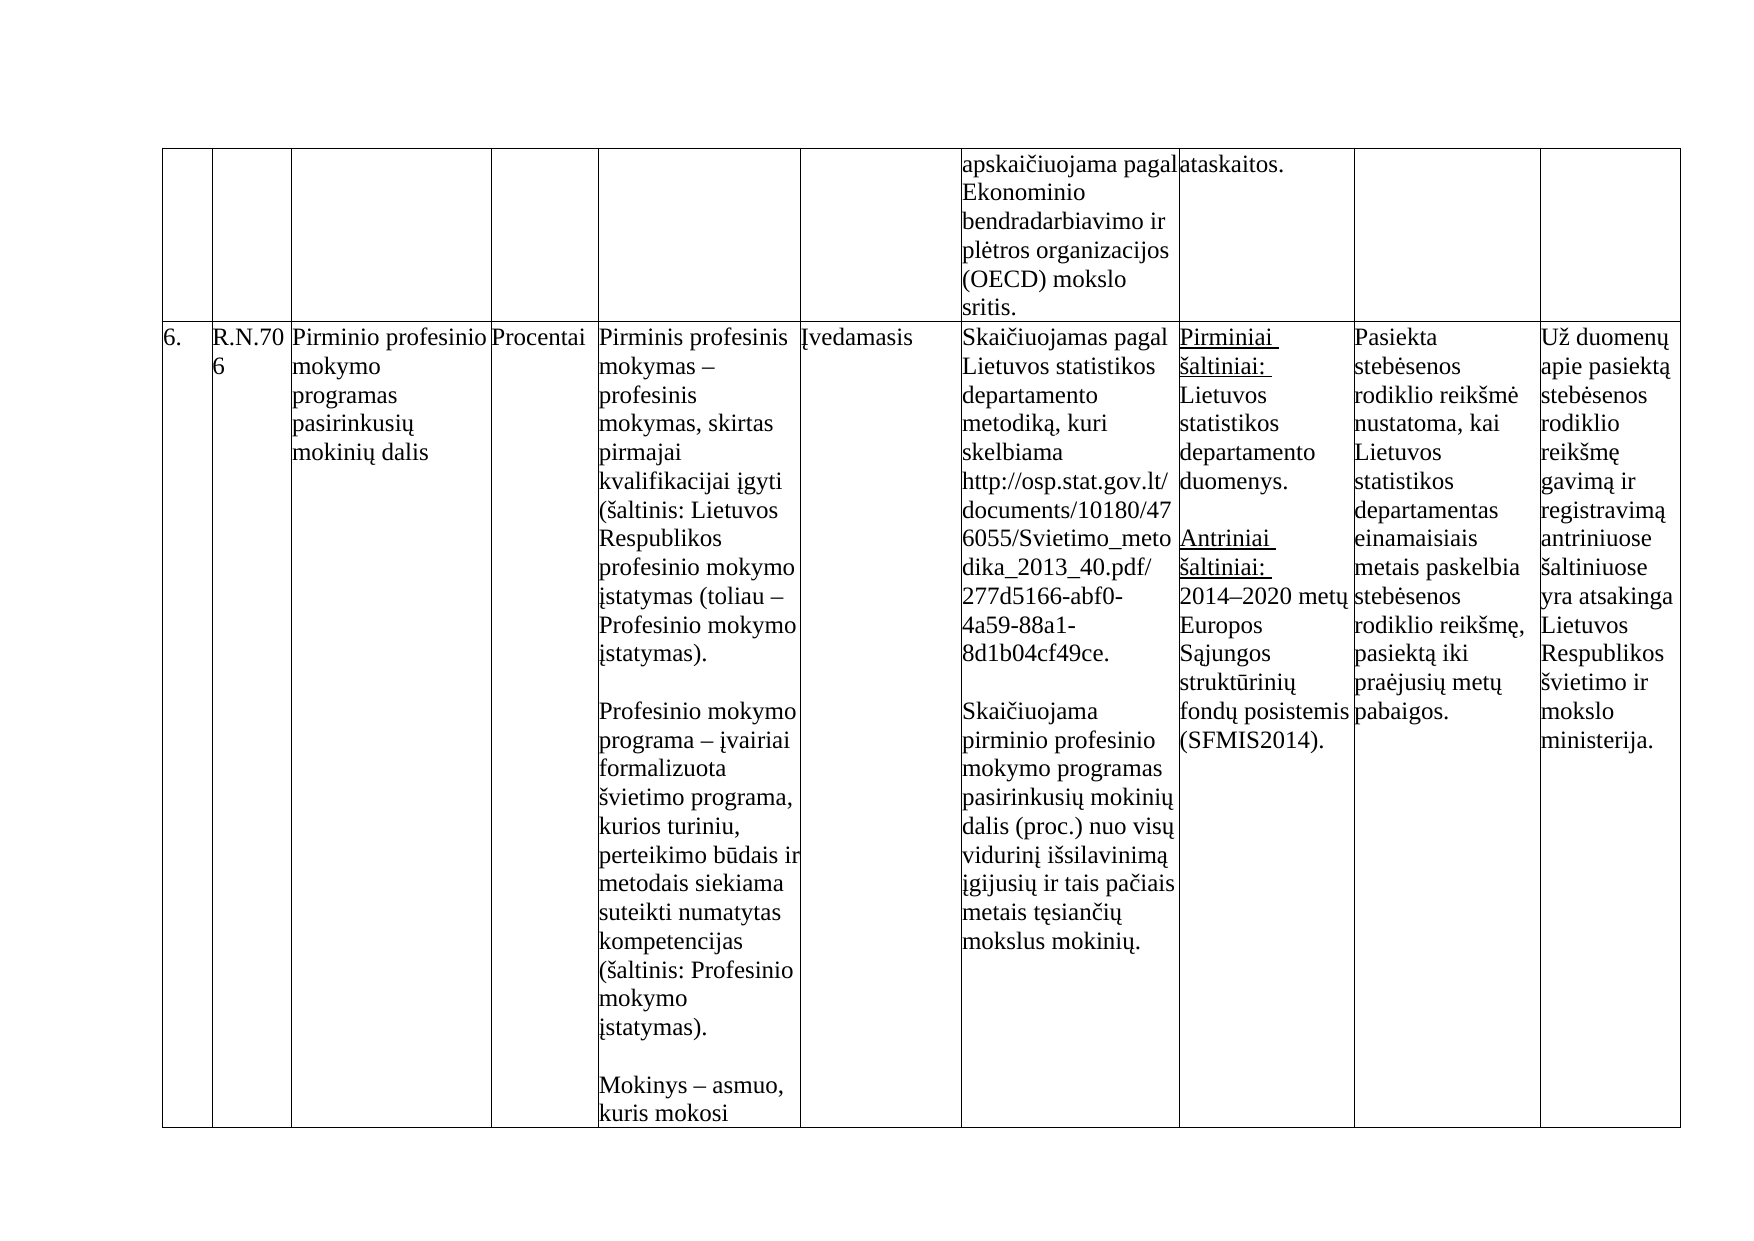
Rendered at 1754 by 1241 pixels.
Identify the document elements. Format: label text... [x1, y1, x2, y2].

table_cell [213, 149, 291, 321]
table_cell Įvedamasis [801, 322, 961, 1127]
table_cell [599, 149, 800, 321]
table_cell [292, 149, 491, 321]
table_cell [163, 149, 212, 321]
table_cell Pirminiai šaltiniai: Lietuvos statistikos departamento duomenys. Antriniai šaltiniai: 2014–2020 metų Europos Sąjungos struktūrinių fondų posistemis (SFMIS2014). [1180, 322, 1354, 1127]
table_cell apskaičiuojama pagal Ekonominio bendradarbiavimo ir plėtros organizacijos (OECD) mokslo sritis. [962, 149, 1179, 321]
table_cell Pasiekta stebėsenos rodiklio reikšmė nustatoma, kai Lietuvos statistikos departamentas einamaisiais metais paskelbia stebėsenos rodiklio reikšmę, pasiektą iki praėjusių metų pabaigos. [1355, 322, 1540, 1127]
table_cell Už duomenų apie pasiektą stebėsenos rodiklio reikšmę gavimą ir registravimą antriniuose šaltiniuose yra atsakinga Lietuvos Respublikos švietimo ir mokslo ministerija. [1541, 322, 1680, 1127]
table_cell ataskaitos. [1180, 149, 1354, 321]
table_cell [1541, 149, 1680, 321]
table_cell R.N.706 [213, 322, 291, 1127]
table_cell [1355, 149, 1540, 321]
table_cell [492, 149, 598, 321]
table_cell Procentai [492, 322, 598, 1127]
table_cell Pirminis profesinis mokymas – profesinis mokymas, skirtas pirmajai kvalifikacijai įgyti (šaltinis: Lietuvos Respublikos profesinio mokymo įstatymas (toliau – Profesinio mokymo įstatymas). Profesinio mokymo programa – įvairiai formalizuota švietimo programa, kurios turiniu, perteikimo būdais ir metodais siekiama suteikti numatytas kompetencijas (šaltinis: Profesinio mokymo įstatymas). Mokinys – asmuo, kuris mokosi [599, 322, 800, 1127]
table_cell 6. [163, 322, 212, 1127]
table_cell [801, 149, 961, 321]
table_cell Skaičiuojamas pagal Lietuvos statistikos departamento metodiką, kuri skelbiama http://osp.stat.gov.lt/documents/10180/476055/Svietimo_metodika_2013_40.pdf/277d5166-abf0-4a59-88a1-8d1b04cf49ce. Skaičiuojama pirminio profesinio mokymo programas pasirinkusių mokinių dalis (proc.) nuo visų vidurinį išsilavinimą įgijusių ir tais pačiais metais tęsiančių mokslus mokinių. [962, 322, 1179, 1127]
table_cell Pirminio profesinio mokymo programas pasirinkusių mokinių dalis [292, 322, 491, 1127]
